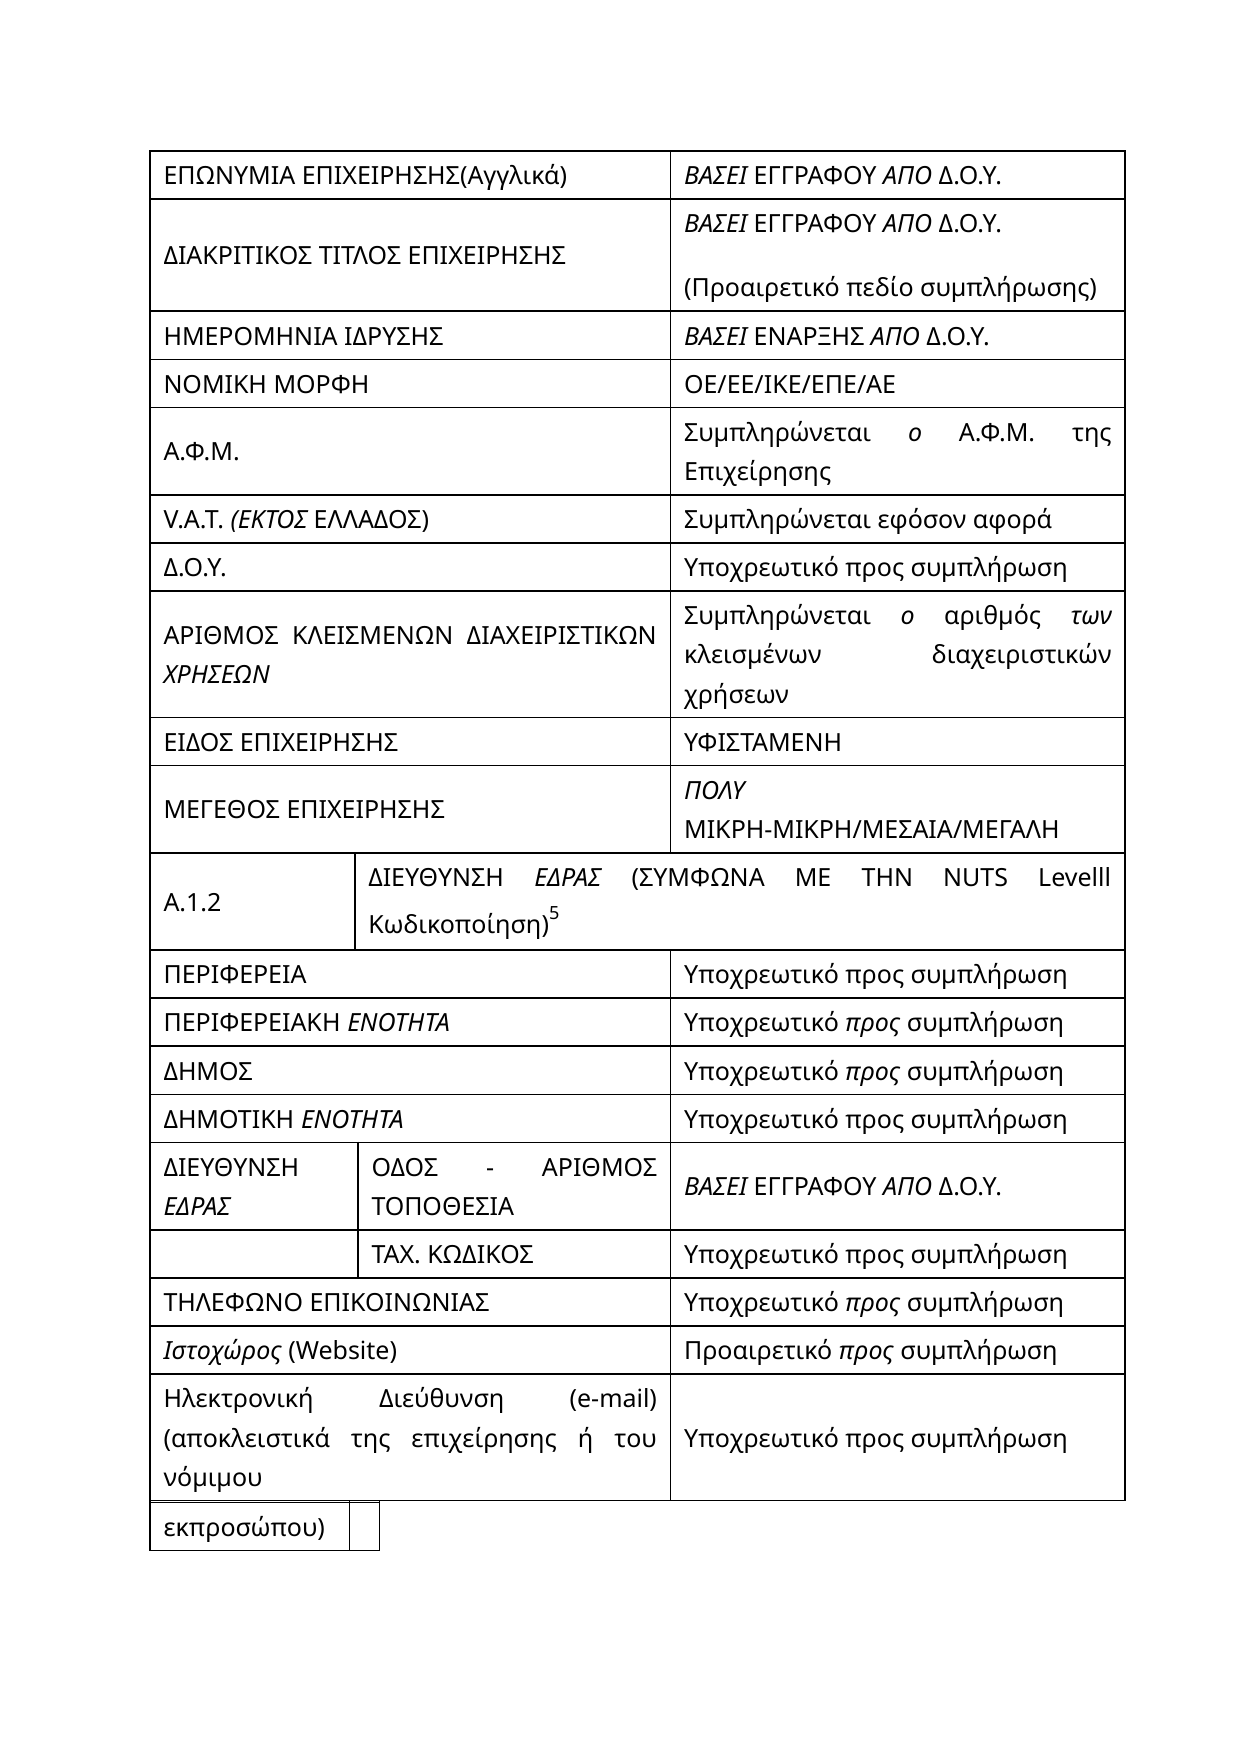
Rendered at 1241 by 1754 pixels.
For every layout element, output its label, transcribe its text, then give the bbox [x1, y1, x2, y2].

table_cell ΒΑΣΕΙ ΕΓΓΡΑΦΟΥ ΑΠΟ Δ.Ο.Υ. [671, 152, 1124, 198]
table_cell V.A.T. (ΕΚΤΟΣ ΕΛΛΑΔΟΣ) [151, 496, 670, 542]
table_cell Συμπληρώνεται ο αριθμός των κλεισμένων διαχειριστικών χρήσεων [671, 592, 1124, 717]
table_cell Συμπληρώνεται εφόσον αφορά [671, 496, 1124, 542]
table_cell ΤΑΧ. ΚΩΔΙΚΟΣ [359, 1231, 670, 1277]
table_cell Υποχρεωτικό προς συμπλήρωση [671, 951, 1124, 997]
table_cell ΠΕΡΙΦΕΡΕΙΑΚΗ ΕΝΟΤΗΤΑ [151, 999, 670, 1045]
table_cell ΤΗΛΕΦΩΝΟ ΕΠΙΚΟΙΝΩΝΙΑΣ [151, 1279, 670, 1325]
table_cell ΒΑΣΕΙ ΕΓΓΡΑΦΟΥ ΑΠΟ Δ.Ο.Υ. (Προαιρετικό πεδίο συμπλήρωσης) [671, 200, 1124, 310]
table_cell ΑΡΙΘΜΟΣ ΚΛΕΙΣΜΕΝΩΝ ΔΙΑΧΕΙΡΙΣΤΙΚΩΝ ΧΡΗΣΕΩΝ [151, 592, 670, 717]
table_cell Προαιρετικό προς συμπλήρωση [671, 1327, 1124, 1373]
table_cell Δ.Ο.Υ. [151, 544, 670, 590]
table_cell Α.1.2 [151, 854, 354, 949]
table_cell Υποχρεωτικό προς συμπλήρωση [671, 544, 1124, 590]
table_cell ΜΕΓΕΘΟΣ ΕΠΙΧΕΙΡΗΣΗΣ [151, 766, 670, 852]
table_cell Υποχρεωτικό προς συμπλήρωση [671, 1231, 1124, 1277]
table_cell ΔΗΜΟΣ [151, 1047, 670, 1093]
table_cell Υποχρεωτικό προς συμπλήρωση [671, 999, 1124, 1045]
table_cell ΟΕ/ΕΕ/ΙΚΕ/ΕΠΕ/ΑΕ [671, 360, 1124, 407]
table_cell Συμπληρώνεται ο Α.Φ.Μ. της Επιχείρησης [671, 408, 1124, 494]
table_cell ΔΗΜΟΤΙΚΗ ΕΝΟΤΗΤΑ [151, 1095, 670, 1142]
table_cell Υποχρεωτικό προς συμπλήρωση [671, 1095, 1124, 1142]
table_cell ΔΙΕΥΘΥΝΣΗ ΕΔΡΑΣ [151, 1143, 357, 1229]
table_cell ΕΠΩΝΥΜΙΑ ΕΠΙΧΕΙΡΗΣΗΣ(Αγγλικά) [151, 152, 670, 198]
table_cell Υποχρεωτικό προς συμπλήρωση [671, 1279, 1124, 1325]
table_cell ΔΙΕΥΘΥΝΣΗ ΕΔΡΑΣ (ΣΥΜΦΩΝΑ ΜΕ ΤΗΝ NUTS Levelll Κωδικοποίηση)5 [356, 854, 1124, 949]
table_cell Υποχρεωτικό προς συμπλήρωση [671, 1047, 1124, 1093]
table_cell ΠΟΛΥ ΜΙΚΡΗ-ΜΙΚΡΗ/ΜΕΣΑΙΑ/ΜΕΓΑΛΗ [671, 766, 1124, 852]
table_cell ΕΙΔΟΣ ΕΠΙΧΕΙΡΗΣΗΣ [151, 718, 670, 765]
table_cell ΠΕΡΙΦΕΡΕΙΑ [151, 951, 670, 997]
table_cell Ιστοχώρος (Website) [151, 1327, 670, 1373]
table_cell ΔΙΑΚΡΙΤΙΚΟΣ ΤΙΤΛΟΣ ΕΠΙΧΕΙΡΗΣΗΣ [151, 200, 670, 310]
table_cell Ηλεκτρονική Διεύθυνση (e-mail) (αποκλειστικά της επιχείρησης ή του νόμιμου [151, 1375, 670, 1500]
table_cell ΝΟΜΙΚΗ ΜΟΡΦΗ [151, 360, 670, 407]
table_header [350, 1503, 379, 1549]
table_cell Υποχρεωτικό προς συμπλήρωση [671, 1375, 1124, 1500]
table_cell ΗΜΕΡΟΜΗΝΙΑ ΙΔΡΥΣΗΣ [151, 312, 670, 358]
table_cell ΟΔΟΣ - ΑΡΙΘΜΟΣ ΤΟΠΟΘΕΣΙΑ [359, 1143, 670, 1229]
table_header εκπροσώπου) [151, 1503, 349, 1549]
table_cell ΥΦΙΣΤΑΜΕΝΗ [671, 718, 1124, 765]
table_cell ΒΑΣΕΙ ΕΝΑΡΞΗΣ ΑΠΟ Δ.Ο.Υ. [671, 312, 1124, 358]
table_cell ΒΑΣΕΙ ΕΓΓΡΑΦΟΥ ΑΠΟ Δ.Ο.Υ. [671, 1143, 1124, 1229]
table_cell [151, 1231, 357, 1277]
table_cell Α.Φ.Μ. [151, 408, 670, 494]
